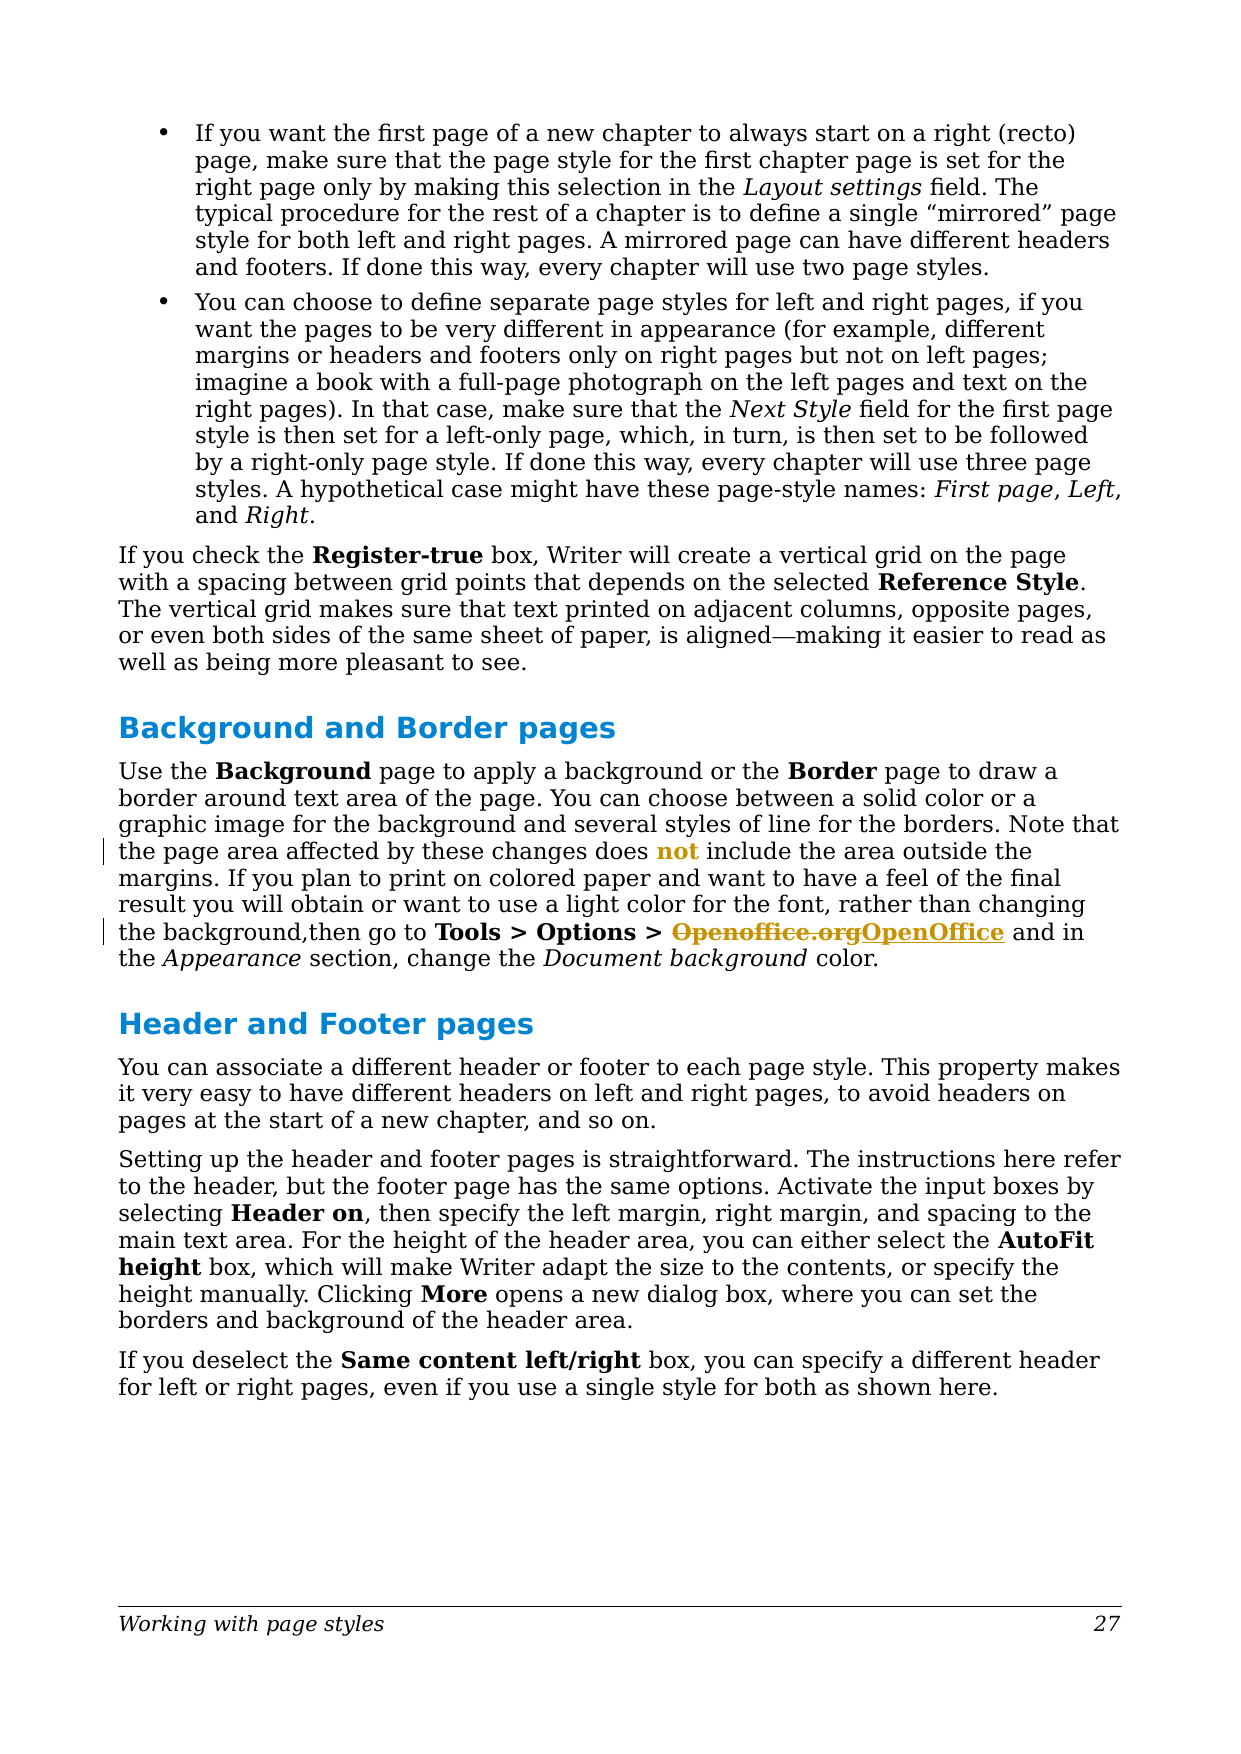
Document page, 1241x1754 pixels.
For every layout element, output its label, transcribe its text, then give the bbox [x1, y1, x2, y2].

text Setting up the header and footer pages is straightforward. The instructions here refer to the header, but the footer page has the same options. Activate the input boxes by selecting Header on, then specify the left margin, right margin, and spacing to the main text area. For the height of the header area, you can either select the AutoFit height box, which will make Writer adapt the size to the contents, or specify the height manually. Clicking More opens a new dialog box, where you can set the borders and background of the header area. [118, 1146, 1122, 1334]
text You can associate a different header or footer to each page style. This property makes it very easy to have different headers on left and right pages, to avoid headers on pages at the start of a new chapter, and so on. [118, 1054, 1122, 1134]
list You can choose to define separate page styles for left and right pages, if you want the pages to be very different in appearance (for example, different margins or headers and footers only on right pages but not on left pages; imagine a book with a full-page photograph on the left pages and text on the right pages). In that case, make sure that the Next Style field for the first page style is then set for a left-only page, which, in turn, is then set to be followed by a right-only page style. If done this way, every chapter will use three page styles. A hypothetical case might have these page-style names: First page, Left, and Right. [156, 287, 1122, 529]
text If you deselect the Same content left/right box, you can specify a different header for left or right pages, even if you use a single style for both as shown here. [118, 1347, 1122, 1400]
subtitle Background and Border pages [118, 711, 1122, 745]
subtitle Header and Footer pages [118, 1007, 1122, 1041]
list If you want the first page of a new chapter to always start on a right (recto) page, make sure that the page style for the first chapter page is set for the right page only by making this selection in the Layout settings field. The typical procedure for the rest of a chapter is to define a single “mirrored” page style for both left and right pages. A mirrored page can have different headers and footers. If done this way, every chapter will use two page styles. [156, 118, 1122, 281]
text Use the Background page to apply a background or the Border page to draw a border around text area of the page. You can choose between a solid color or a graphic image for the background and several styles of line for the borders. Note that the page area affected by these changes does not include the area outside the margins. If you plan to print on colored paper and want to have a feel of the final result you will obtain or want to use a light color for the font, rather than changing the background,then go to Tools > Options > OpenOffice and in the Appearance section, change the Document background color. [118, 758, 1122, 972]
text If you check the Register-true box, Writer will create a vertical grid on the page with a spacing between grid points that depends on the selected Reference Style. The vertical grid makes sure that text printed on adjacent columns, opposite pages, or even both sides of the same sheet of paper, is aligned—making it easier to read as well as being more pleasant to see. [118, 542, 1122, 676]
